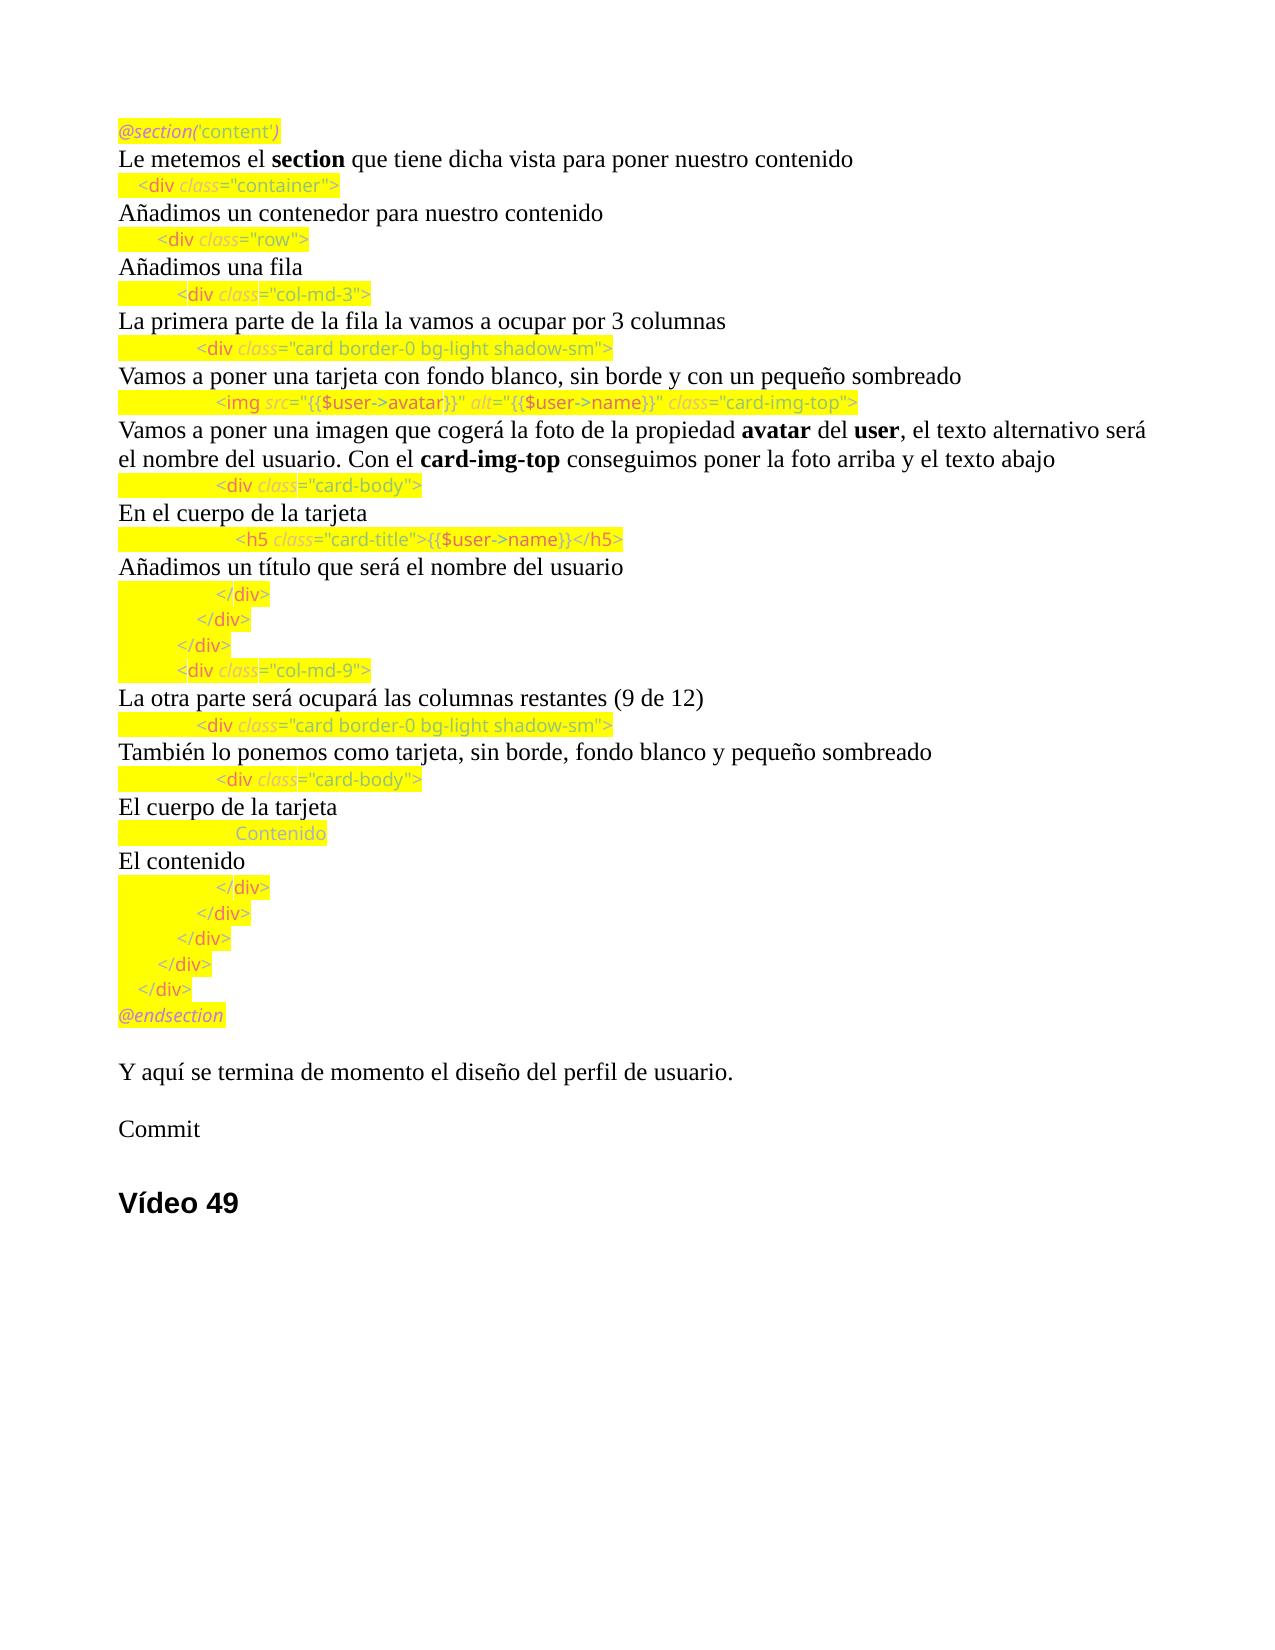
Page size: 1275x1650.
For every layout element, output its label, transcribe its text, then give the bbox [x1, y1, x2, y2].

text <h5 class="card-title">{{$user->name}}</h5> Añadimos un título que será el nombre del usuario [118, 527, 1157, 581]
text </div> </div> </div> <div class="col-md-9"> La otra parte será ocupará las columnas restantes (9 de 12) [118, 581, 1157, 712]
subtitle Vídeo 49 [118, 1186, 1157, 1220]
text Contenido El contenido [118, 820, 1157, 875]
text <div class="row"> Añadimos una fila [118, 227, 1157, 281]
text Y aquí se termina de momento el diseño del perfil de usuario. [118, 1057, 1157, 1085]
text Commit [118, 1114, 1157, 1143]
text <div class="card-body"> En el cuerpo de la tarjeta [118, 472, 1157, 527]
text <div class="container"> Añadimos un contenedor para nuestro contenido [118, 172, 1157, 227]
text @section('content') Le metemos el section que tiene dicha vista para poner nuestro contenido [118, 118, 1157, 172]
text <div class="col-md-3"> La primera parte de la fila la vamos a ocupar por 3 columnas [118, 281, 1157, 335]
text </div> </div> </div> </div> </div> @endsection [118, 875, 1157, 1028]
text <div class="card border-0 bg-light shadow-sm"> También lo ponemos como tarjeta, sin borde, fondo blanco y pequeño sombreado [118, 712, 1157, 766]
text <div class="card border-0 bg-light shadow-sm"> Vamos a poner una tarjeta con fondo blanco, sin borde y con un pequeño sombreado [118, 335, 1157, 389]
text <div class="card-body"> El cuerpo de la tarjeta [118, 766, 1157, 820]
text <img src="{{$user->avatar}}" alt="{{$user->name}}" class="card-img-top"> Vamos a poner una imagen que cogerá la foto de la propiedad avatar del user, el texto alternativo será el nombre del usuario. Con el card-img-top conseguimos poner la foto arriba y el texto abajo [118, 389, 1157, 472]
